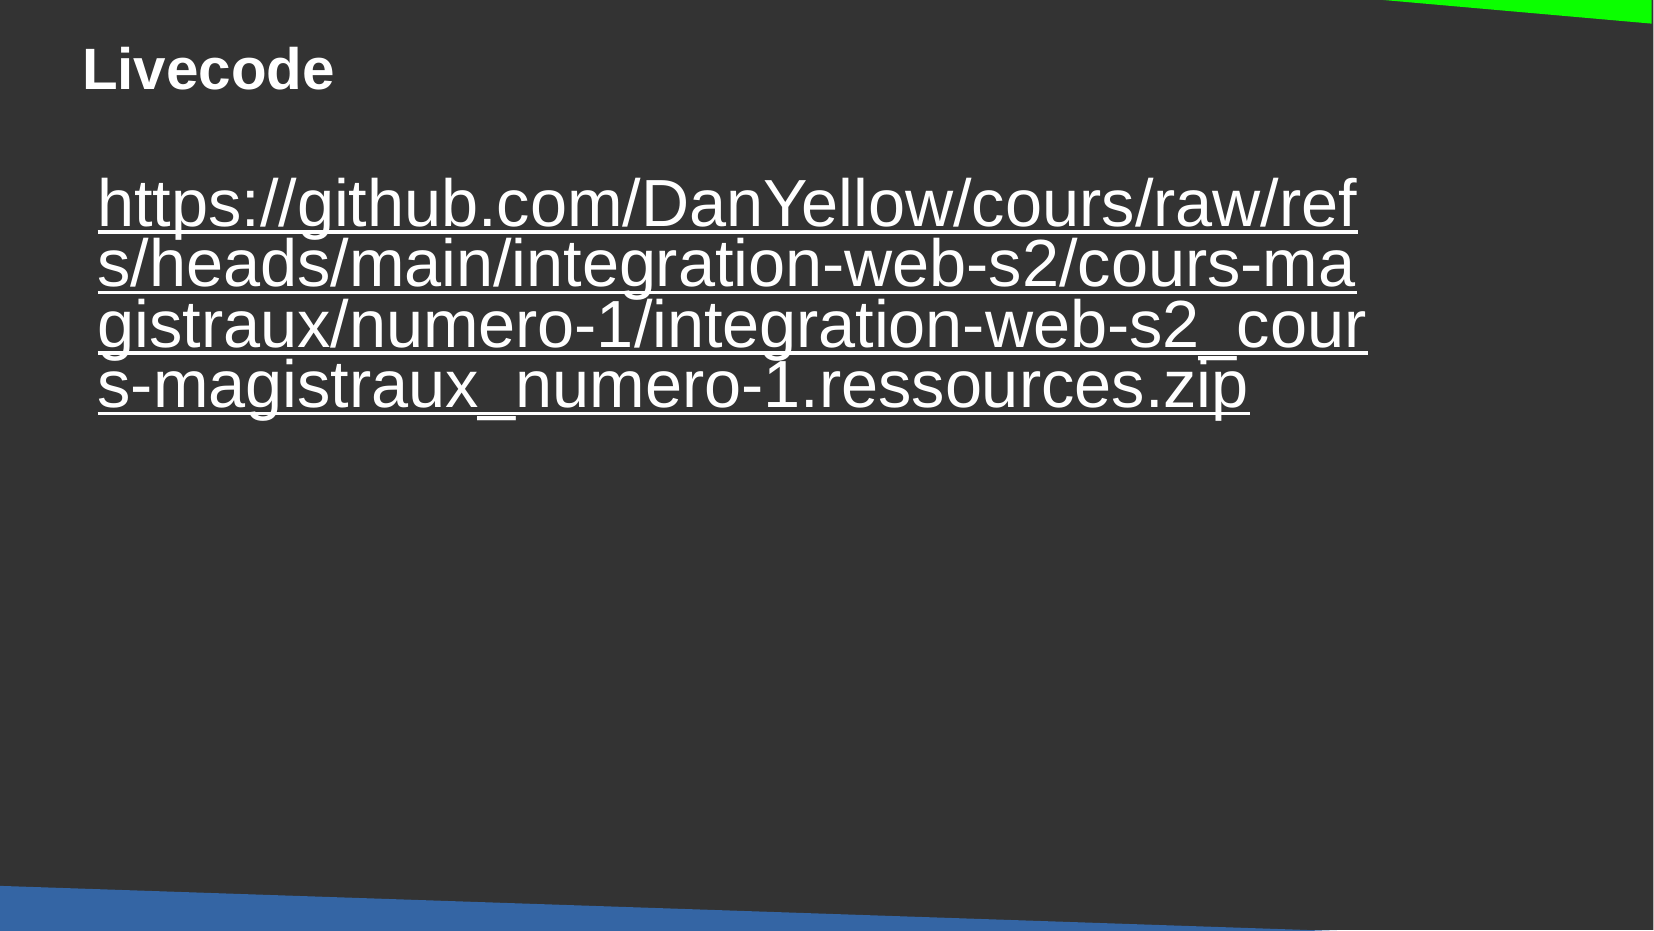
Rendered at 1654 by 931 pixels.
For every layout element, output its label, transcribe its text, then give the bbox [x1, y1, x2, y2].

text_box [0, 885, 1337, 931]
title Livecode [82, 37, 1571, 114]
text_box https://github.com/DanYellow/cours/raw/refs/heads/main/integration-web-s2/cours-magistraux/numero-1/integration-web-s2_cours-magistraux_numero-1.ressources.zip [82, 158, 1394, 249]
text_box [1383, 0, 1652, 24]
